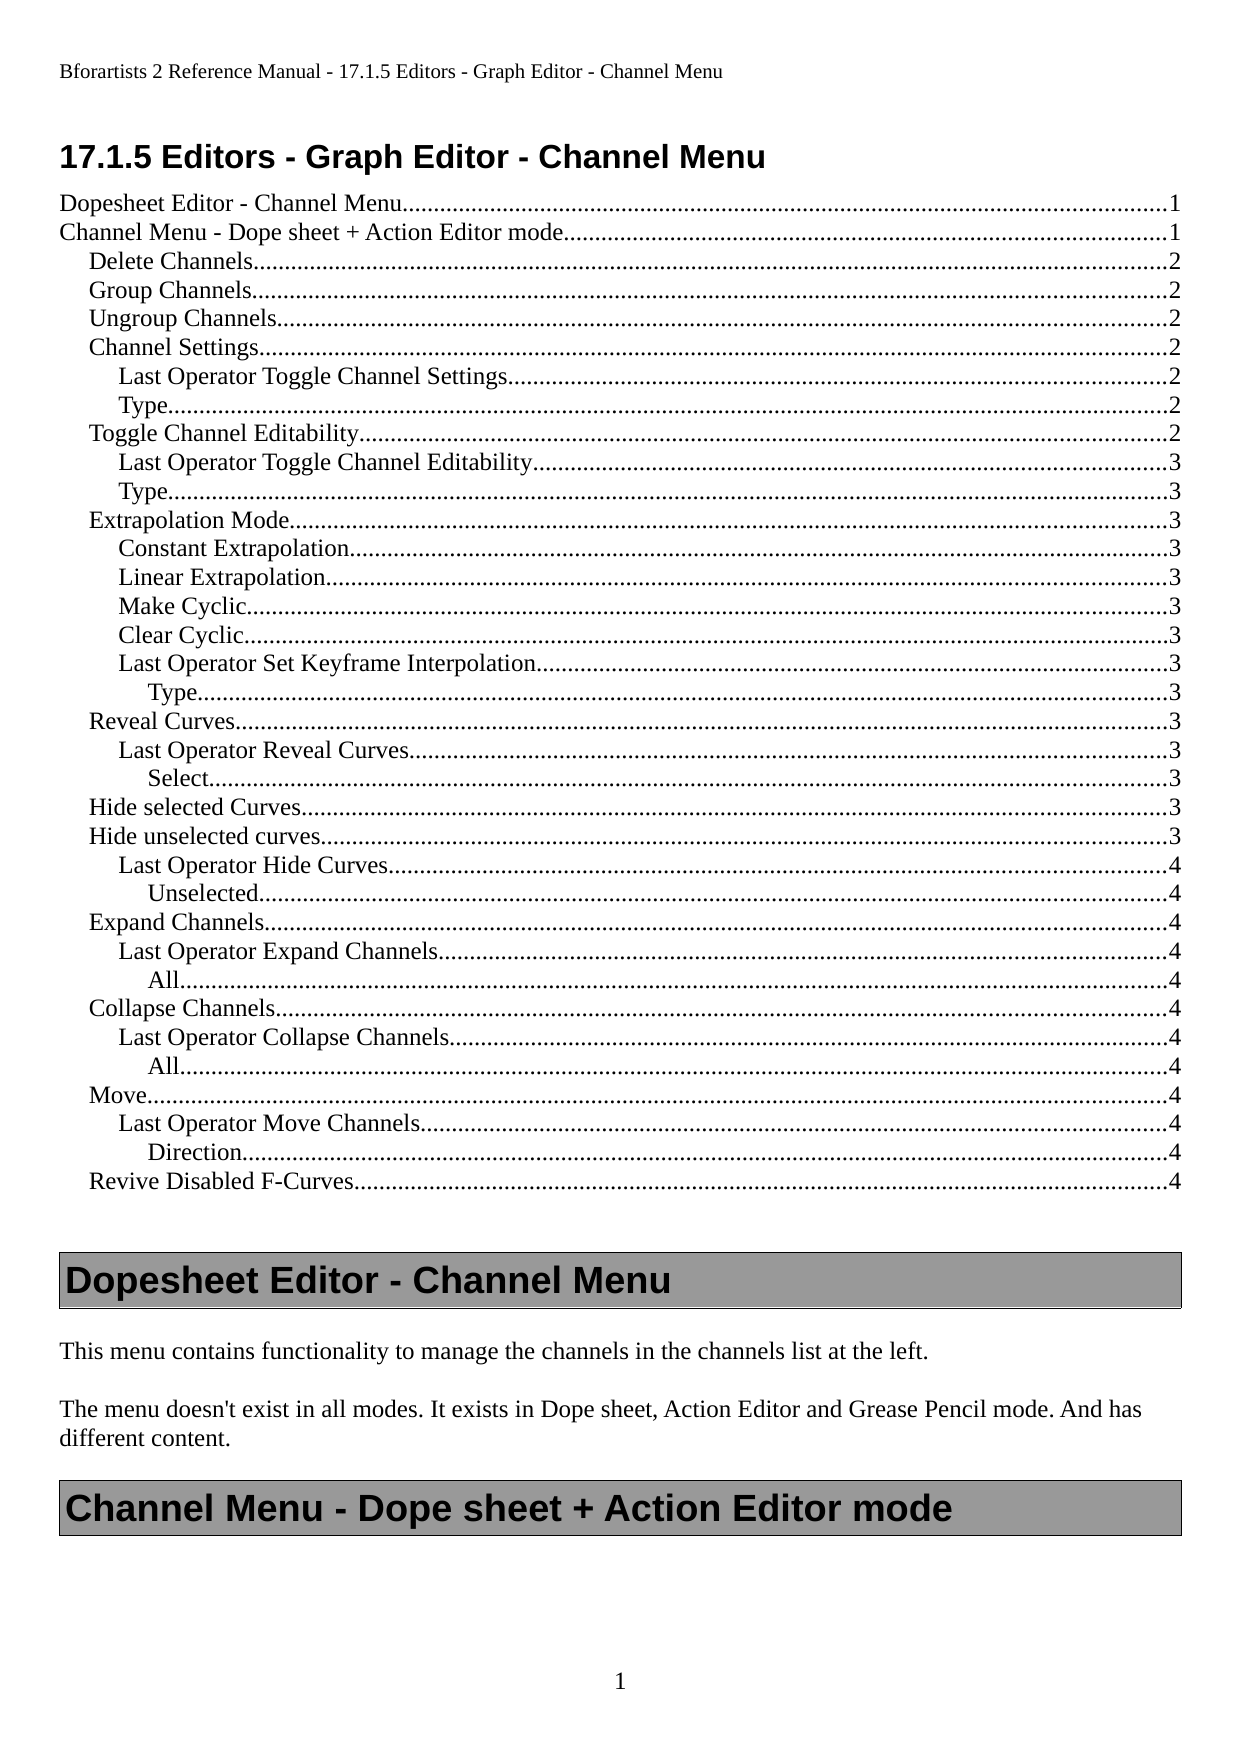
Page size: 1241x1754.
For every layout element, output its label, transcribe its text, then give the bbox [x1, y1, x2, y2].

text Channel Menu - Dope sheet + Action Editor mode 1 [59, 217, 1181, 246]
text Last Operator Collapse Channels 4 [118, 1022, 1181, 1051]
table_header Dopesheet Editor - Channel Menu [60, 1253, 1181, 1307]
text Hide unselected curves 3 [88, 821, 1181, 850]
text Collapse Channels 4 [88, 993, 1181, 1022]
text Last Operator Set Keyframe Interpolation 3 [118, 648, 1181, 677]
text Last Operator Move Channels 4 [118, 1108, 1181, 1137]
text Clear Cyclic 3 [118, 620, 1181, 648]
text All 4 [147, 965, 1181, 993]
text All 4 [147, 1051, 1181, 1080]
text Delete Channels 2 [88, 246, 1181, 275]
text Last Operator Expand Channels 4 [118, 936, 1181, 965]
text Toggle Channel Editability 2 [88, 418, 1181, 447]
text Unselected 4 [147, 878, 1181, 907]
text Linear Extrapolation 3 [118, 562, 1181, 591]
text Select 3 [147, 763, 1181, 792]
text Move 4 [88, 1080, 1181, 1108]
text Revive Disabled F-Curves 4 [88, 1166, 1181, 1195]
text Hide selected Curves 3 [88, 792, 1181, 821]
text The menu doesn't exist in all modes. It exists in Dope sheet, Action Editor and Grease Pencil mode. And has different content. [59, 1394, 1181, 1451]
text Last Operator Toggle Channel Editability 3 [118, 447, 1181, 476]
text Make Cyclic 3 [118, 591, 1181, 620]
text Type 3 [147, 677, 1181, 706]
text Group Channels 2 [88, 275, 1181, 303]
table_header Channel Menu - Dope sheet + Action Editor mode [60, 1481, 1181, 1535]
subtitle 17.1.5 Editors - Graph Editor - Channel Menu [59, 138, 1181, 176]
text Last Operator Hide Curves 4 [118, 850, 1181, 878]
text Last Operator Toggle Channel Settings 2 [118, 361, 1181, 390]
text This menu contains functionality to manage the channels in the channels list at the left. [59, 1336, 1181, 1365]
text Channel Settings 2 [88, 332, 1181, 361]
text Extrapolation Mode 3 [88, 505, 1181, 533]
text Ungroup Channels 2 [88, 303, 1181, 332]
text Type 2 [118, 390, 1181, 418]
text Constant Extrapolation 3 [118, 533, 1181, 562]
text Expand Channels 4 [88, 907, 1181, 936]
text Last Operator Reveal Curves 3 [118, 735, 1181, 763]
text Dopesheet Editor - Channel Menu 1 [59, 188, 1181, 217]
text Type 3 [118, 476, 1181, 505]
text Reveal Curves 3 [88, 706, 1181, 735]
text Direction 4 [147, 1137, 1181, 1166]
